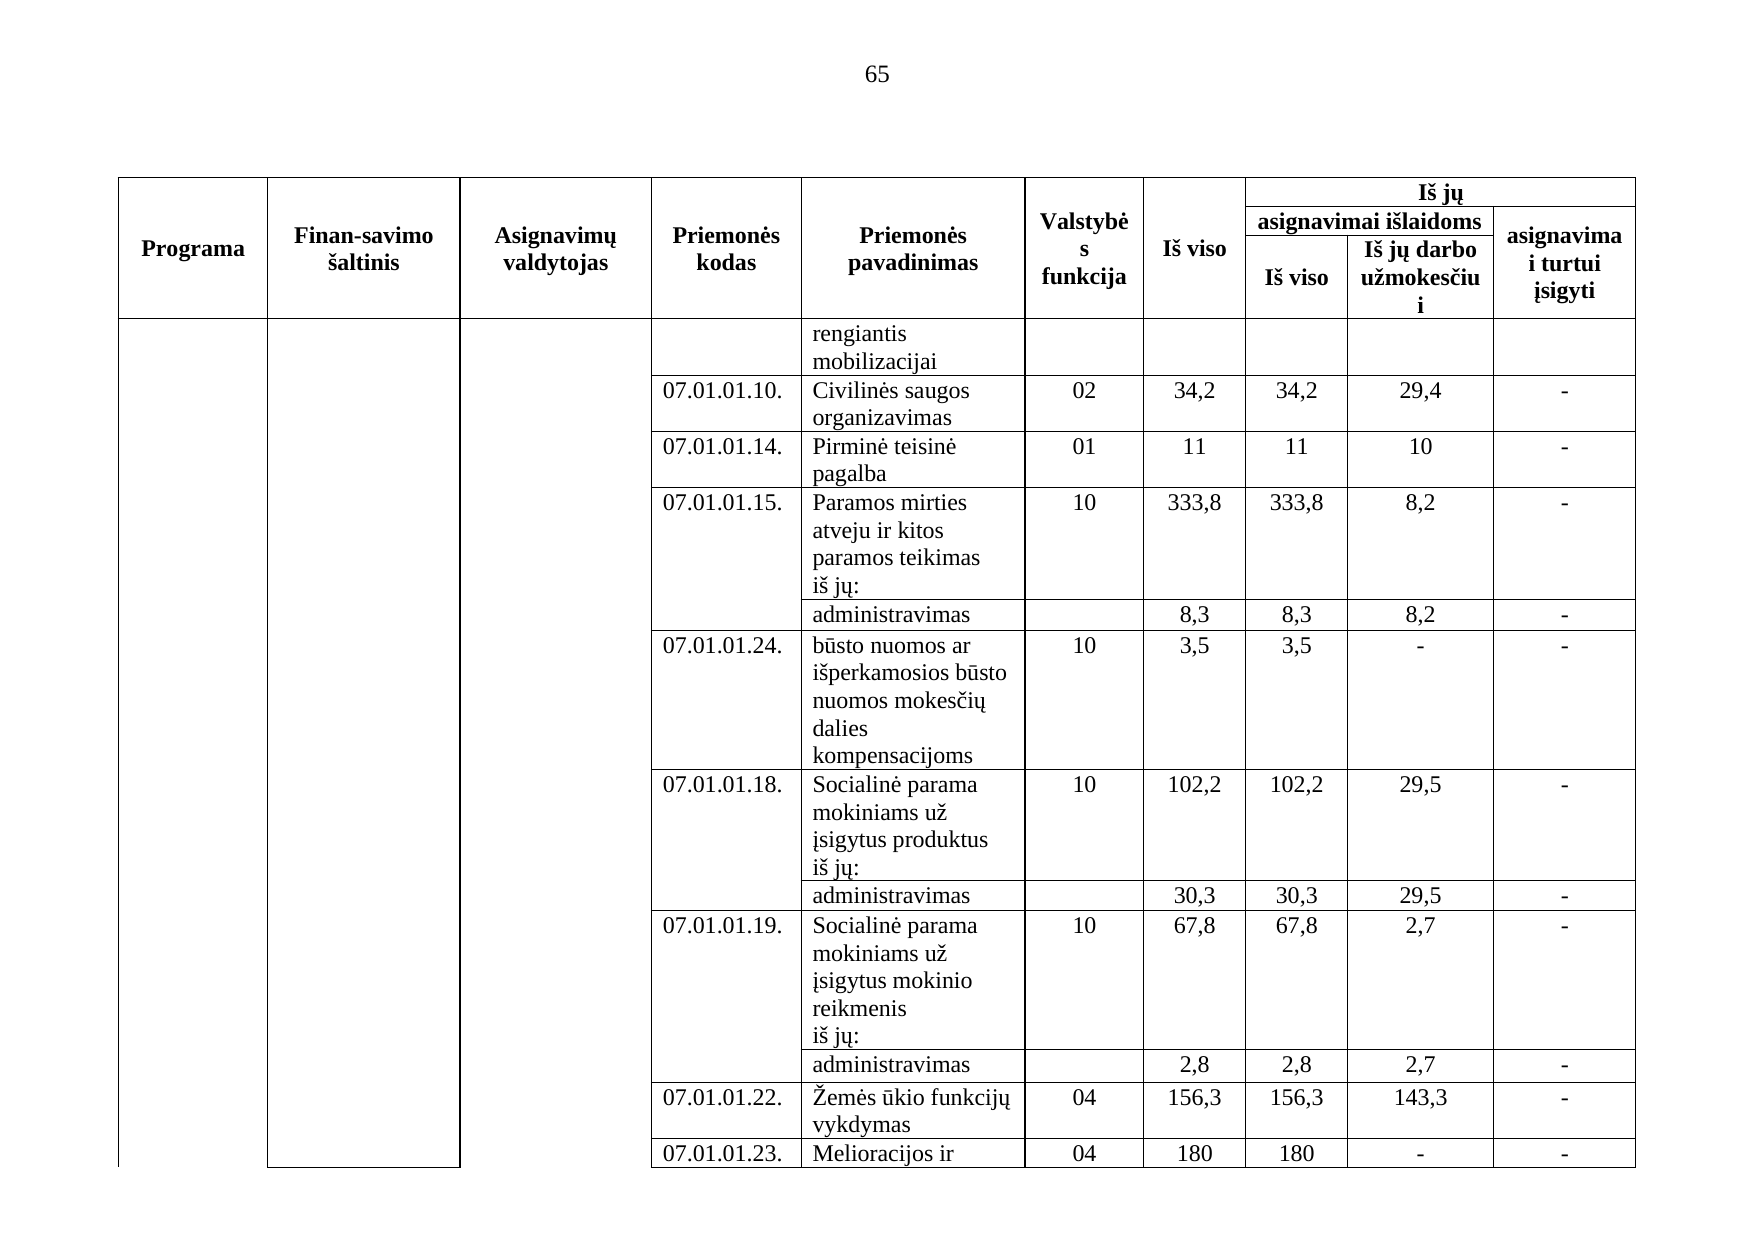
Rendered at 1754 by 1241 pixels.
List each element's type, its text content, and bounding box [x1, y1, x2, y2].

table_cell - [1494, 488, 1635, 598]
table_header Iš viso [1144, 178, 1245, 318]
table_cell [461, 630, 651, 1167]
table_cell 07.01.01.10. [652, 376, 801, 431]
table_cell 11 [1246, 432, 1347, 487]
table_cell [119, 630, 267, 1167]
table_cell 102,2 [1246, 770, 1347, 880]
table_cell Pirminė teisinė pagalba [802, 432, 1024, 487]
table_header Priemonės pavadinimas [802, 178, 1024, 318]
table_cell 29,4 [1348, 376, 1493, 431]
table_cell 180 [1246, 1139, 1347, 1167]
table_cell - [1494, 770, 1635, 880]
table_cell - [1348, 631, 1493, 769]
table_cell 3,5 [1246, 631, 1347, 769]
table_cell [1348, 319, 1493, 374]
table_cell [1144, 319, 1245, 374]
table_cell 8,2 [1348, 488, 1493, 598]
table_cell Iš jų darbo užmokesčiui [1348, 236, 1493, 318]
table_cell [1246, 319, 1347, 374]
table_cell 2,8 [1246, 1050, 1347, 1082]
table_cell - [1348, 1139, 1493, 1167]
table_cell 07.01.01.19. [652, 911, 801, 1082]
table_cell [119, 319, 267, 630]
table_cell 34,2 [1144, 376, 1245, 431]
table_cell 67,8 [1246, 911, 1347, 1049]
table_cell 8,3 [1246, 600, 1347, 630]
table_cell [1026, 319, 1143, 374]
table_cell 07.01.01.18. [652, 770, 801, 910]
table_cell [268, 630, 459, 1167]
table_cell - [1494, 600, 1635, 630]
table_cell [461, 319, 651, 630]
table_cell 2,7 [1348, 1050, 1493, 1082]
table_cell 180 [1144, 1139, 1245, 1167]
table_cell 102,2 [1144, 770, 1245, 880]
table_cell 2,8 [1144, 1050, 1245, 1082]
table_cell administravimas [802, 881, 1024, 910]
table_cell - [1494, 319, 1635, 374]
table_cell 30,3 [1144, 881, 1245, 910]
table_cell Civilinės saugos organizavimas [802, 376, 1024, 431]
table_cell Žemės ūkio funkcijų vykdymas [802, 1083, 1024, 1138]
table_cell 04 [1026, 1083, 1143, 1138]
table_cell 34,2 [1246, 376, 1347, 431]
table_cell 29,5 [1348, 881, 1493, 910]
table_cell - [1494, 631, 1635, 769]
table_cell 333,8 [1144, 488, 1245, 598]
table_header Valstybės funkcija [1026, 178, 1143, 318]
table_cell - [1494, 1139, 1635, 1167]
table_cell būsto nuomos ar išperkamosios būsto nuomos mokesčių dalies kompensacijoms [802, 631, 1024, 769]
table_cell 8,3 [1144, 600, 1245, 630]
table_cell 333,8 [1246, 488, 1347, 598]
table_cell 2,7 [1348, 911, 1493, 1049]
table_cell administravimas [802, 600, 1024, 630]
table_cell 10 [1348, 432, 1493, 487]
table_cell 67,8 [1144, 911, 1245, 1049]
table_cell 10 [1026, 631, 1143, 769]
table_cell rengiantis mobilizacijai [802, 319, 1024, 374]
table_cell - [1494, 432, 1635, 487]
table_cell asignavimai turtui įsigyti [1494, 207, 1635, 318]
table_cell 07.01.01.23. [652, 1139, 801, 1167]
table_cell 10 [1026, 488, 1143, 598]
table_cell - [1494, 881, 1635, 910]
table_cell 07.01.01.22. [652, 1083, 801, 1138]
table_cell 11 [1144, 432, 1245, 487]
table_cell [268, 319, 459, 630]
table_cell 04 [1026, 1139, 1143, 1167]
table_cell 30,3 [1246, 881, 1347, 910]
table_cell Socialinė parama mokiniams už įsigytus mokinio reikmenis iš jų: [802, 911, 1024, 1049]
table_cell administravimas [802, 1050, 1024, 1082]
table_cell Melioracijos ir [802, 1139, 1024, 1167]
table_cell 01 [1026, 432, 1143, 487]
table_cell 10 [1026, 770, 1143, 880]
table_cell 3,5 [1144, 631, 1245, 769]
table_cell - [1494, 911, 1635, 1049]
table_cell Paramos mirties atveju ir kitos paramos teikimas iš jų: [802, 488, 1024, 598]
table_cell Socialinė parama mokiniams už įsigytus produktus iš jų: [802, 770, 1024, 880]
table_cell 07.01.01.14. [652, 432, 801, 487]
table_header Finan-savimo šaltinis [268, 178, 459, 318]
table_cell 143,3 [1348, 1083, 1493, 1138]
table_cell [1026, 600, 1143, 630]
table_cell - [1494, 1050, 1635, 1082]
table_header Programa [119, 178, 267, 318]
table_header Iš jų [1246, 178, 1635, 206]
table_cell 8,2 [1348, 600, 1493, 630]
table_cell 156,3 [1246, 1083, 1347, 1138]
table_cell 07.01.01.15. [652, 488, 801, 630]
table_cell [1026, 1050, 1143, 1082]
table_cell asignavimai išlaidoms [1246, 207, 1493, 234]
table_cell [652, 319, 801, 374]
table_cell - [1494, 1083, 1635, 1138]
table_cell - [1494, 376, 1635, 431]
table_cell 156,3 [1144, 1083, 1245, 1138]
table_cell [1026, 881, 1143, 910]
table_cell Iš viso [1246, 236, 1347, 318]
table_cell 29,5 [1348, 770, 1493, 880]
table_cell 10 [1026, 911, 1143, 1049]
table_header Priemonės kodas [652, 178, 801, 318]
table_cell 02 [1026, 376, 1143, 431]
table_cell 07.01.01.24. [652, 631, 801, 769]
table_header Asignavimų valdytojas [461, 178, 651, 318]
